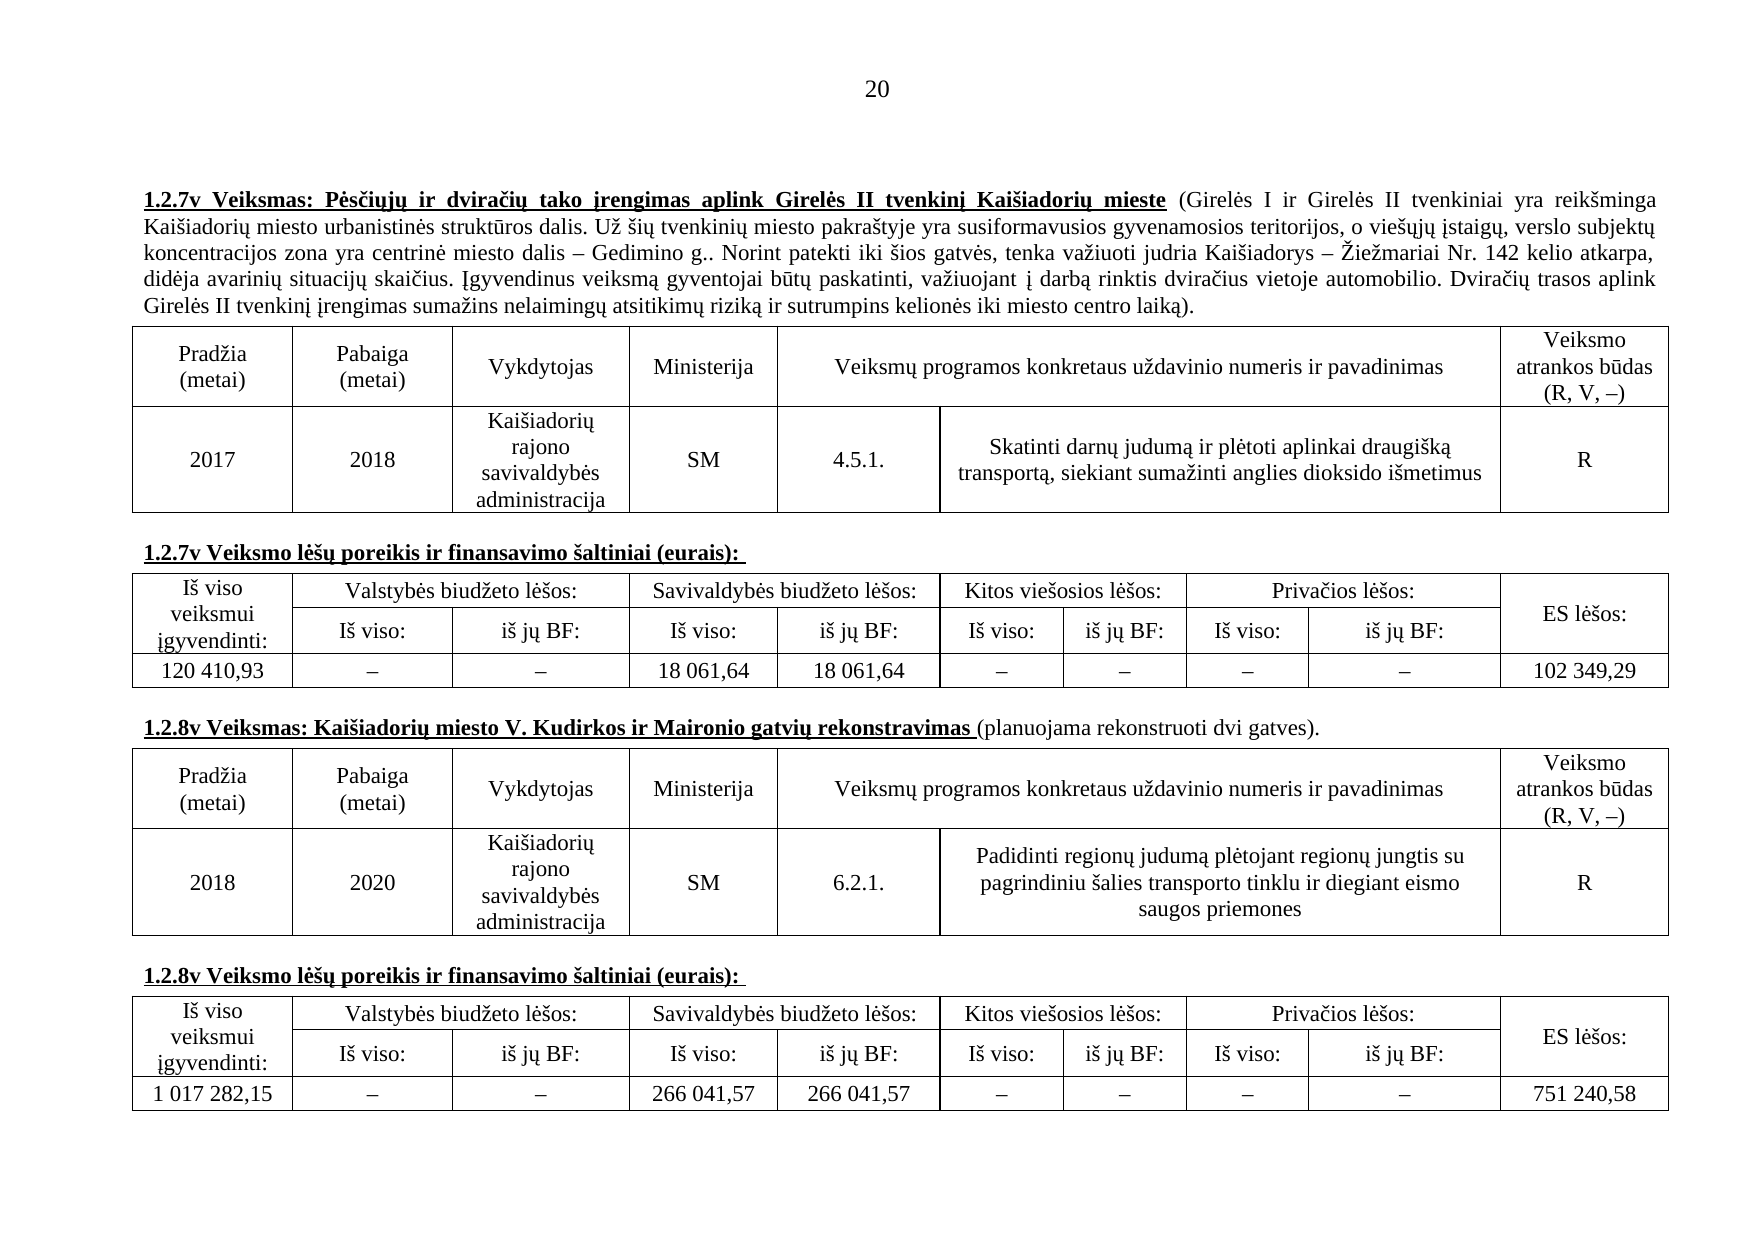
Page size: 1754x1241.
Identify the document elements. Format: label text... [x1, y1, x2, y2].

table_cell [128, 607, 132, 653]
table_cell 2020 [293, 829, 452, 934]
table_cell Skatinti darnų judumą ir plėtoti aplinkai draugišką transportą, siekiant sumažinti anglies dioksido išmetimus [941, 407, 1500, 512]
table_cell 6.2.1. [778, 829, 939, 934]
table_cell 120 410,93 [133, 654, 292, 687]
table_cell Savivaldybės biudžeto lėšos: [630, 574, 939, 607]
table_cell [1669, 653, 1694, 687]
table_header [1669, 160, 1694, 326]
table_cell – [293, 1077, 452, 1109]
table_cell Kitos viešosios lėšos: [941, 997, 1186, 1029]
table_cell Ministerija [630, 749, 777, 828]
table_cell Iš viso: [1187, 1030, 1308, 1076]
table_cell 266 041,57 [778, 1077, 939, 1109]
table_cell 102 349,29 [1501, 654, 1668, 687]
table_cell 2017 [133, 407, 292, 512]
table_cell R [1501, 407, 1668, 512]
table_cell Iš viso: [630, 608, 777, 653]
table_cell 4.5.1. [778, 407, 939, 512]
table_cell [1669, 828, 1694, 934]
table_cell – [1309, 1077, 1500, 1109]
table_cell – [293, 654, 452, 687]
table_cell Pabaiga (metai) [293, 327, 452, 406]
table_cell Veiksmų programos konkretaus uždavinio numeris ir pavadinimas [778, 749, 1500, 828]
table_cell Vykdytojas [453, 327, 629, 406]
table_cell Iš viso: [1187, 608, 1308, 653]
table_cell [128, 828, 132, 934]
table_cell [1669, 512, 1694, 573]
table_cell [128, 573, 132, 607]
table_cell 1.2.8v Veiksmas: Kaišiadorių miesto V. Kudirkos ir Maironio gatvių rekonstravimas (planuojama rekonstruoti dvi gatves). [132, 688, 1668, 748]
table_cell Padidinti regionų judumą plėtojant regionų jungtis su pagrindiniu šalies transporto tinklu ir diegiant eismo saugos priemones [941, 829, 1500, 934]
table_cell – [941, 1077, 1063, 1109]
table_cell [128, 935, 132, 996]
table_header [128, 160, 132, 326]
table_cell – [453, 1077, 629, 1109]
table_cell Iš viso: [941, 608, 1063, 653]
table_cell 266 041,57 [630, 1077, 777, 1109]
table_cell iš jų BF: [778, 608, 939, 653]
table_cell [128, 996, 132, 1029]
table_cell Vykdytojas [453, 749, 629, 828]
table_cell [1669, 1029, 1694, 1076]
table_cell Kaišiadorių rajono savivaldybės administracija [453, 829, 629, 934]
table_cell Pradžia (metai) [133, 327, 292, 406]
table_cell 2018 [133, 829, 292, 934]
table_cell Iš viso: [630, 1030, 777, 1076]
table_cell [1669, 406, 1694, 512]
table_cell – [1064, 654, 1186, 687]
table_cell iš jų BF: [1309, 608, 1500, 653]
table_cell [128, 512, 132, 573]
table_cell iš jų BF: [1064, 1030, 1186, 1076]
table_cell ES lėšos: [1501, 574, 1668, 653]
table_cell – [941, 654, 1063, 687]
table_cell – [1309, 654, 1500, 687]
table_cell Veiksmų programos konkretaus uždavinio numeris ir pavadinimas [778, 327, 1500, 406]
table_cell iš jų BF: [778, 1030, 939, 1076]
table_cell [128, 1029, 132, 1076]
table_cell 1.2.7v Veiksmo lėšų poreikis ir finansavimo šaltiniai (eurais): [132, 513, 1668, 573]
table_cell [1669, 748, 1694, 828]
table_cell Iš viso veiksmui įgyvendinti: [133, 997, 292, 1076]
table_cell [1669, 996, 1694, 1029]
table_cell Privačios lėšos: [1187, 574, 1500, 607]
table_cell 2018 [293, 407, 452, 512]
table_cell [1669, 573, 1694, 607]
table_cell Valstybės biudžeto lėšos: [293, 997, 629, 1029]
table_cell [1669, 607, 1694, 653]
table_cell [1669, 687, 1694, 748]
table_cell Privačios lėšos: [1187, 997, 1500, 1029]
table_cell Iš viso: [293, 1030, 452, 1076]
table_cell Ministerija [630, 327, 777, 406]
table_cell SM [630, 829, 777, 934]
table_cell – [1187, 654, 1308, 687]
table_cell [128, 748, 132, 828]
table_cell [128, 687, 132, 748]
table_cell R [1501, 829, 1668, 934]
table_cell Savivaldybės biudžeto lėšos: [630, 997, 939, 1029]
table_cell iš jų BF: [1064, 608, 1186, 653]
table_cell iš jų BF: [1309, 1030, 1500, 1076]
table_cell – [453, 654, 629, 687]
table_cell Kitos viešosios lėšos: [941, 574, 1186, 607]
table_cell Pradžia (metai) [133, 749, 292, 828]
table_header 1.2.7v Veiksmas: Pėsčiųjų ir dviračių tako įrengimas aplink Girelės II tvenkinį Kaišiadorių mieste (Girelės I ir Girelės II tvenkiniai yra reikšminga Kaišiadorių miesto urbanistinės struktūros dalis. Už šių tvenkinių miesto pakraštyje yra susiformavusios gyvenamosios teritorijos, o viešųjų įstaigų, verslo subjektų koncentracijos zona yra centrinė miesto dalis – Gedimino g.. Norint patekti iki šios gatvės, tenka važiuoti judria Kaišiadorys – Žiežmariai Nr. 142 kelio atkarpa, didėja avarinių situacijų skaičius. Įgyvendinus veiksmą gyventojai būtų paskatinti, važiuojant į darbą rinktis dviračius vietoje automobilio. Dviračių trasos aplink Girelės II tvenkinį įrengimas sumažins nelaimingų atsitikimų riziką ir sutrumpins kelionės iki miesto centro laiką). [132, 160, 1668, 326]
table_cell iš jų BF: [453, 1030, 629, 1076]
table_cell Iš viso veiksmui įgyvendinti: [133, 574, 292, 653]
table_cell Iš viso: [293, 608, 452, 653]
table_cell Iš viso: [941, 1030, 1063, 1076]
table_cell Veiksmo atrankos būdas (R, V, –) [1501, 749, 1668, 828]
table_cell Veiksmo atrankos būdas (R, V, –) [1501, 327, 1668, 406]
table_cell SM [630, 407, 777, 512]
table_cell 1.2.8v Veiksmo lėšų poreikis ir finansavimo šaltiniai (eurais): [132, 936, 1668, 996]
table_cell Valstybės biudžeto lėšos: [293, 574, 629, 607]
table_cell [1669, 935, 1694, 996]
table_cell [128, 406, 132, 512]
table_cell 1 017 282,15 [133, 1077, 292, 1109]
table_cell – [1064, 1077, 1186, 1109]
table_cell [128, 653, 132, 687]
table_cell Pabaiga (metai) [293, 749, 452, 828]
table_cell – [1187, 1077, 1308, 1109]
table_cell [1669, 1076, 1694, 1109]
table_cell 751 240,58 [1501, 1077, 1668, 1109]
table_cell [128, 1076, 132, 1109]
table_cell 18 061,64 [778, 654, 939, 687]
table_cell [1669, 326, 1694, 406]
table_cell ES lėšos: [1501, 997, 1668, 1076]
table_cell [128, 326, 132, 406]
table_cell 18 061,64 [630, 654, 777, 687]
table_cell iš jų BF: [453, 608, 629, 653]
table_cell Kaišiadorių rajono savivaldybės administracija [453, 407, 629, 512]
